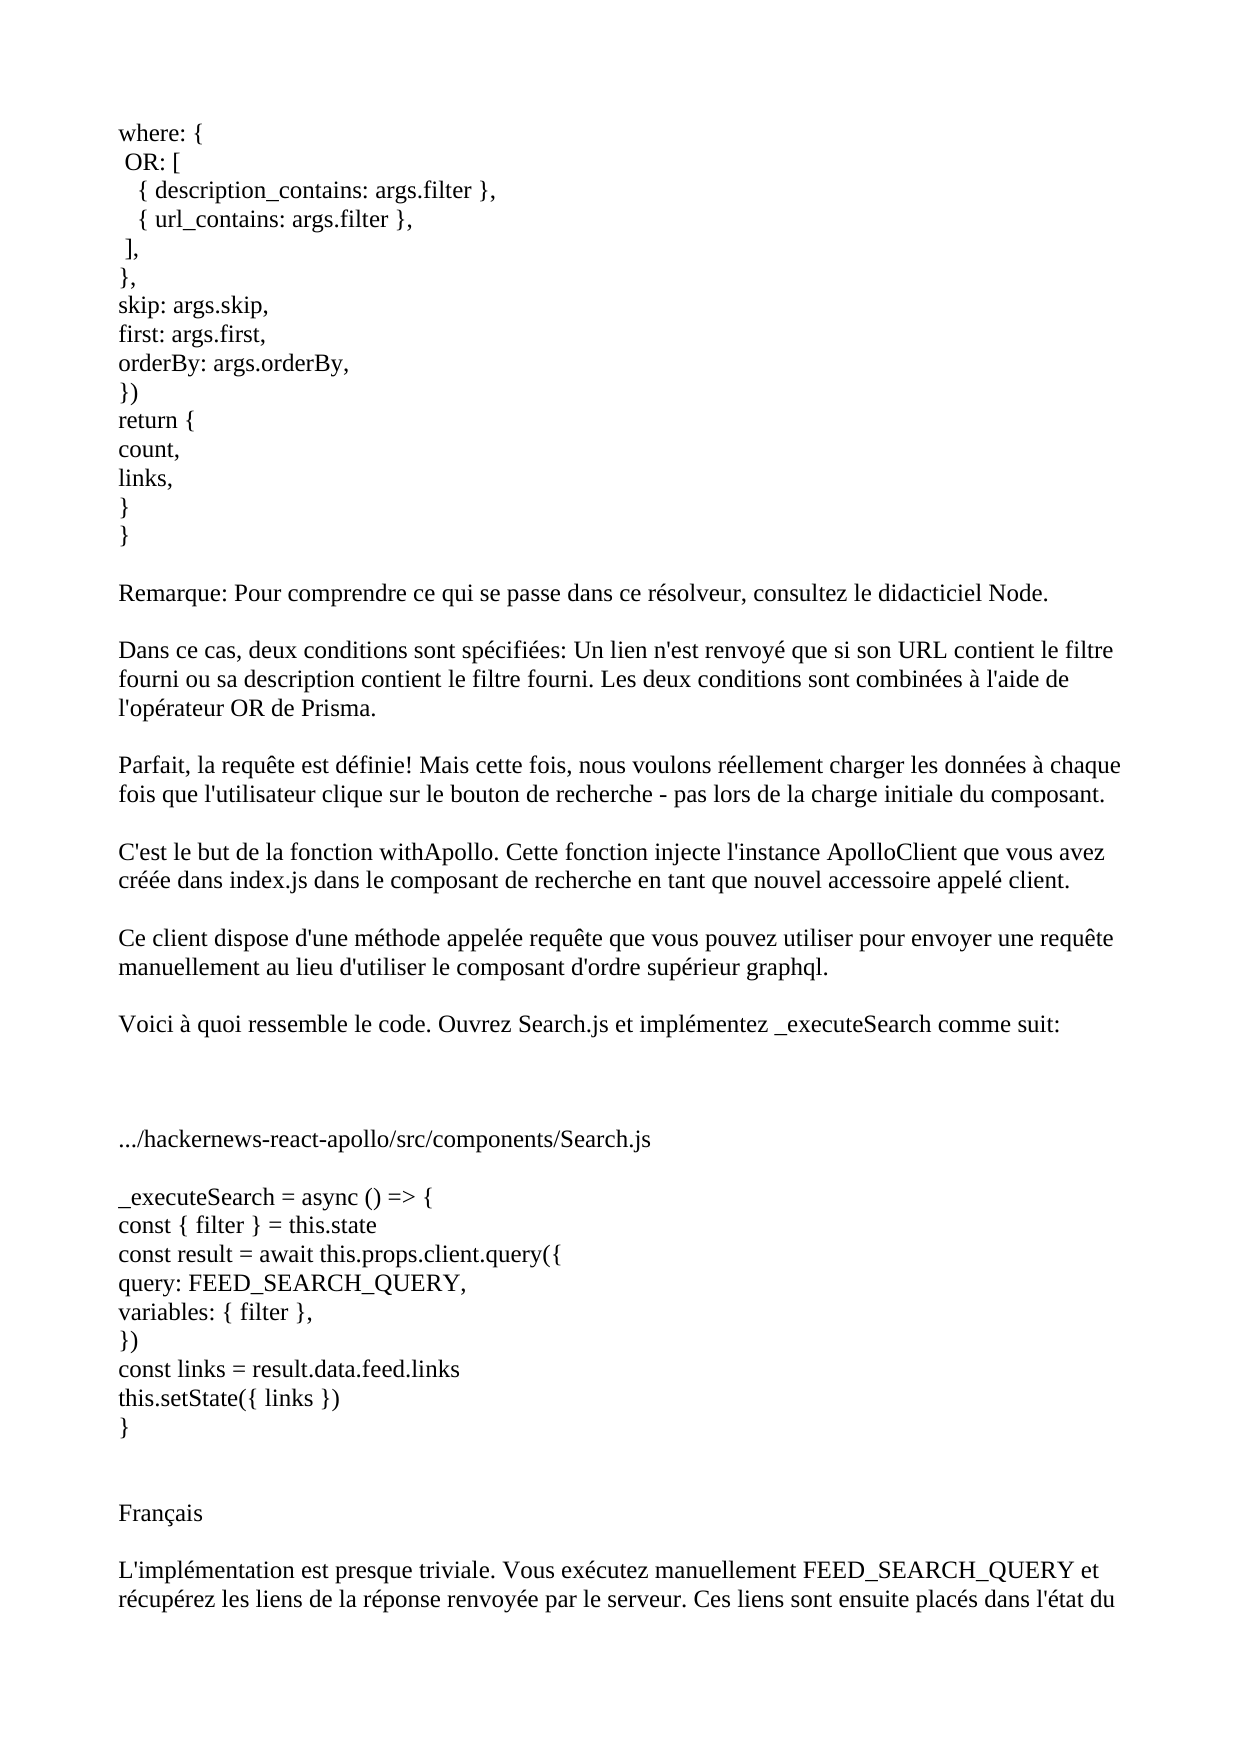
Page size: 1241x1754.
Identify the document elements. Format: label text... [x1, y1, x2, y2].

text OR: [ [118, 147, 1122, 176]
text variables: { filter }, [118, 1297, 1122, 1326]
text const links = result.data.feed.links [118, 1354, 1122, 1383]
text links, [118, 463, 1122, 492]
text _executeSearch = async () => { [118, 1182, 1122, 1211]
text const { filter } = this.state [118, 1211, 1122, 1239]
text skip: args.skip, [118, 291, 1122, 319]
text { description_contains: args.filter }, [118, 176, 1122, 204]
text Remarque: Pour comprendre ce qui se passe dans ce résolveur, consultez le didacticiel Node. [118, 578, 1122, 607]
text } [118, 492, 1122, 521]
text { url_contains: args.filter }, [118, 204, 1122, 233]
text }) [118, 1326, 1122, 1354]
text L'implémentation est presque triviale. Vous exécutez manuellement FEED_SEARCH_QUERY et récupérez les liens de la réponse renvoyée par le serveur. Ces liens sont ensuite placés dans l'état du [118, 1556, 1122, 1613]
text Voici à quoi ressemble le code. Ouvrez Search.js et implémentez _executeSearch comme suit: [118, 1009, 1122, 1038]
text where: { [118, 118, 1122, 147]
text Ce client dispose d'une méthode appelée requête que vous pouvez utiliser pour envoyer une requête manuellement au lieu d'utiliser le composant d'ordre supérieur graphql. [118, 923, 1122, 981]
text } [118, 521, 1122, 549]
text }, [118, 262, 1122, 291]
text const result = await this.props.client.query({ [118, 1239, 1122, 1268]
text this.setState({ links }) [118, 1383, 1122, 1412]
text Dans ce cas, deux conditions sont spécifiées: Un lien n'est renvoyé que si son URL contient le filtre fourni ou sa description contient le filtre fourni. Les deux conditions sont combinées à l'aide de l'opérateur OR de Prisma. [118, 636, 1122, 722]
text query: FEED_SEARCH_QUERY, [118, 1268, 1122, 1297]
text count, [118, 434, 1122, 463]
text } [118, 1412, 1122, 1441]
text C'est le but de la fonction withApollo. Cette fonction injecte l'instance ApolloClient que vous avez créée dans index.js dans le composant de recherche en tant que nouvel accessoire appelé client. [118, 837, 1122, 894]
text }) [118, 377, 1122, 406]
text ], [118, 233, 1122, 262]
text return { [118, 406, 1122, 434]
text orderBy: args.orderBy, [118, 348, 1122, 377]
text .../hackernews-react-apollo/src/components/Search.js [118, 1124, 1122, 1153]
text first: args.first, [118, 319, 1122, 348]
text Français [118, 1498, 1122, 1527]
text Parfait, la requête est définie! Mais cette fois, nous voulons réellement charger les données à chaque fois que l'utilisateur clique sur le bouton de recherche - pas lors de la charge initiale du composant. [118, 751, 1122, 808]
